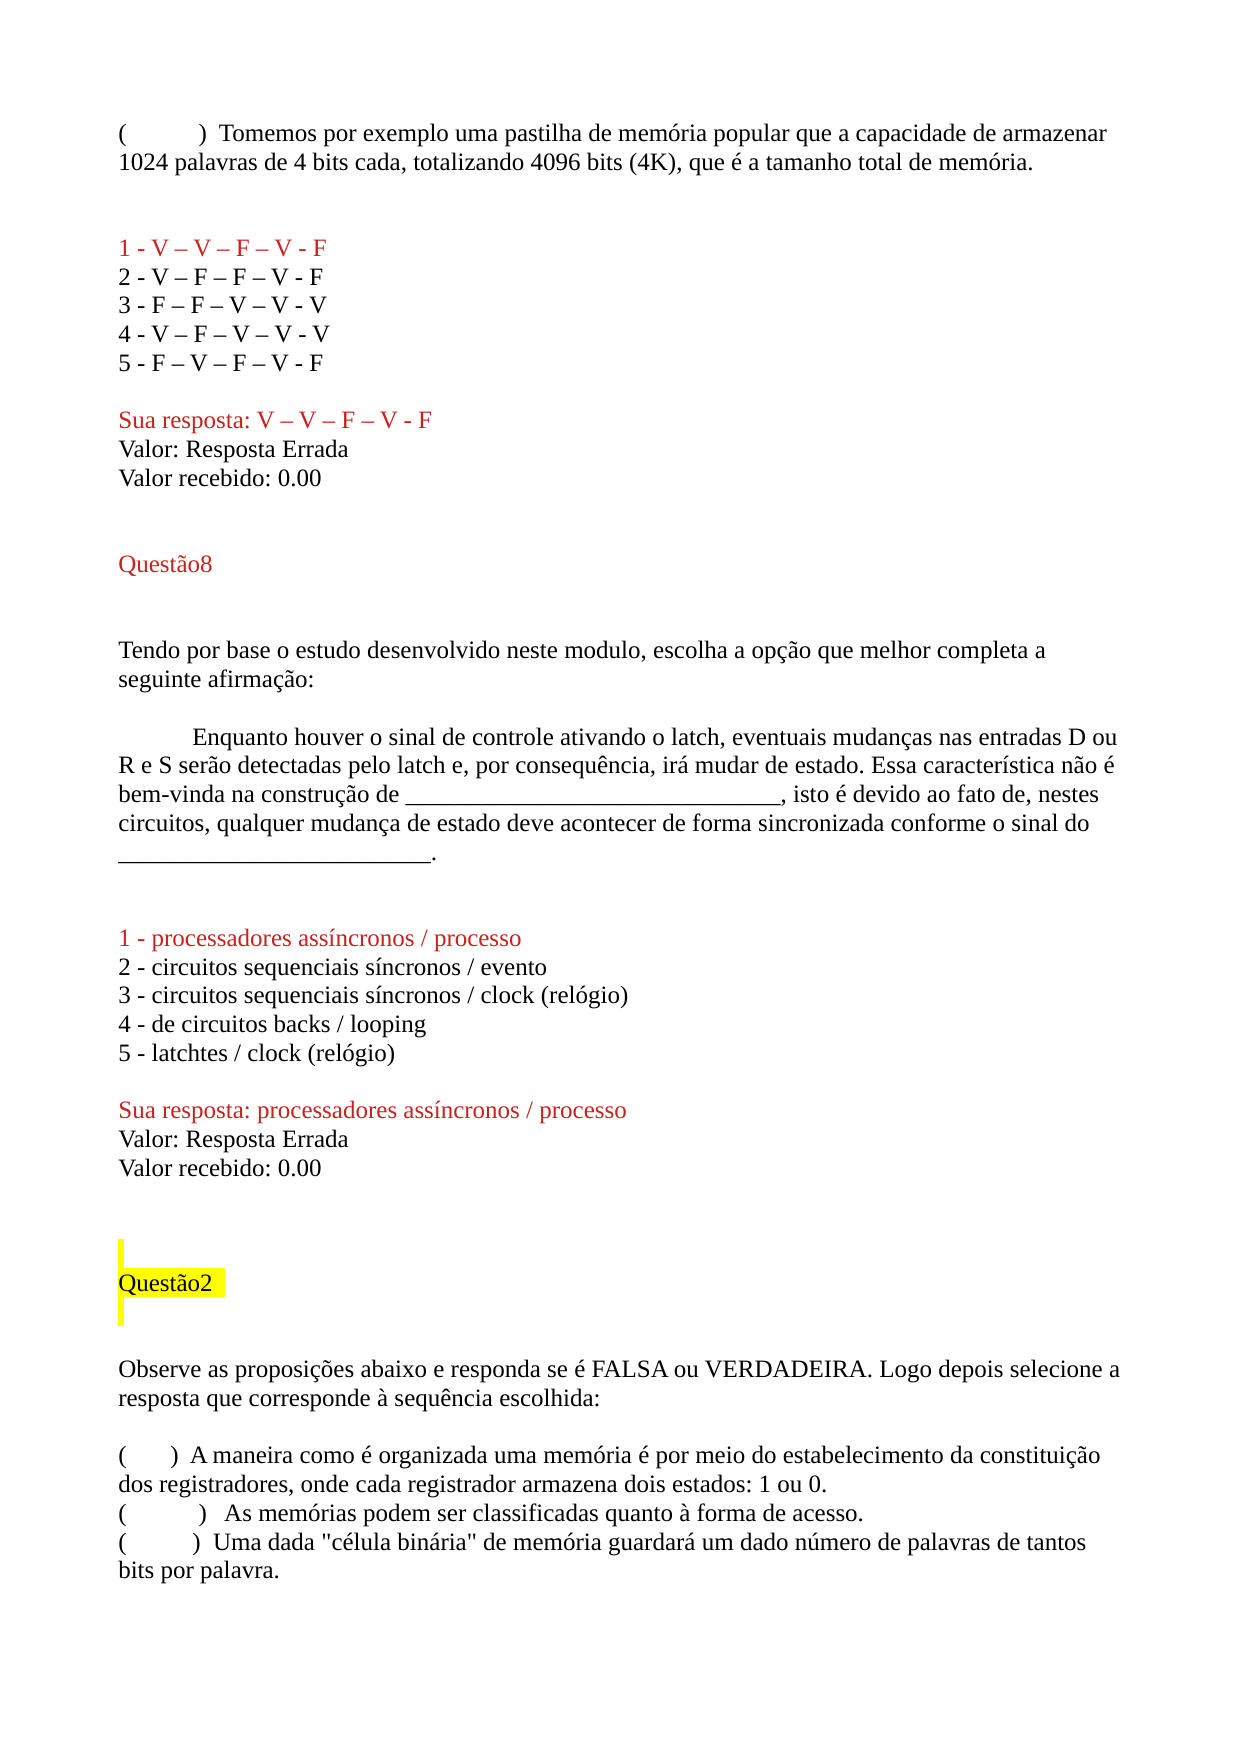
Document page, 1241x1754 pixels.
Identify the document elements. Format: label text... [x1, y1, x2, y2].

text Valor: Resposta Errada [118, 1124, 1122, 1153]
text 1 - V – V – F – V - F [118, 233, 1122, 262]
text 4 - de circuitos backs / looping [118, 1009, 1122, 1038]
text Sua resposta: processadores assíncronos / processo [118, 1096, 1122, 1124]
text Sua resposta: V – V – F – V - F [118, 406, 1122, 434]
text ( ) Tomemos por exemplo uma pastilha de memória popular que a capacidade de armazenar 1024 palavras de 4 bits cada, totalizando 4096 bits (4K), que é a tamanho total de memória. [118, 118, 1122, 176]
text Questão8 [118, 549, 1122, 578]
text Valor recebido: 0.00 [118, 463, 1122, 492]
text ( ) As memórias podem ser classificadas quanto à forma de acesso. [118, 1498, 1122, 1527]
text 2 - V – F – F – V - F [118, 262, 1122, 291]
text 3 - F – F – V – V - V [118, 291, 1122, 319]
text 3 - circuitos sequenciais síncronos / clock (relógio) [118, 981, 1122, 1009]
text 2 - circuitos sequenciais síncronos / evento [118, 952, 1122, 981]
text 1 - processadores assíncronos / processo [118, 923, 1122, 952]
text Valor recebido: 0.00 [118, 1153, 1122, 1182]
text Enquanto houver o sinal de controle ativando o latch, eventuais mudanças nas entradas D ou R e S serão detectadas pelo latch e, por consequência, irá mudar de estado. Essa característica não é bem-vinda na construção de ______________________________, isto é devido ao fato de, nestes circuitos, qualquer mudança de estado deve acontecer de forma sincronizada conforme o sinal do _________________________. [118, 722, 1122, 866]
text 4 - V – F – V – V - V [118, 319, 1122, 348]
text Valor: Resposta Errada [118, 434, 1122, 463]
text 5 - F – V – F – V - F [118, 348, 1122, 377]
text Observe as proposições abaixo e responda se é FALSA ou VERDADEIRA. Logo depois selecione a resposta que corresponde à sequência escolhida: [118, 1354, 1122, 1412]
text Questão2 [118, 1268, 1122, 1297]
text Tendo por base o estudo desenvolvido neste modulo, escolha a opção que melhor completa a seguinte afirmação: [118, 636, 1122, 693]
text 5 - latchtes / clock (relógio) [118, 1038, 1122, 1067]
text ( ) A maneira como é organizada uma memória é por meio do estabelecimento da constituição dos registradores, onde cada registrador armazena dois estados: 1 ou 0. [118, 1441, 1122, 1498]
text ( ) Uma dada "célula binária" de memória guardará um dado número de palavras de tantos bits por palavra. [118, 1527, 1122, 1584]
